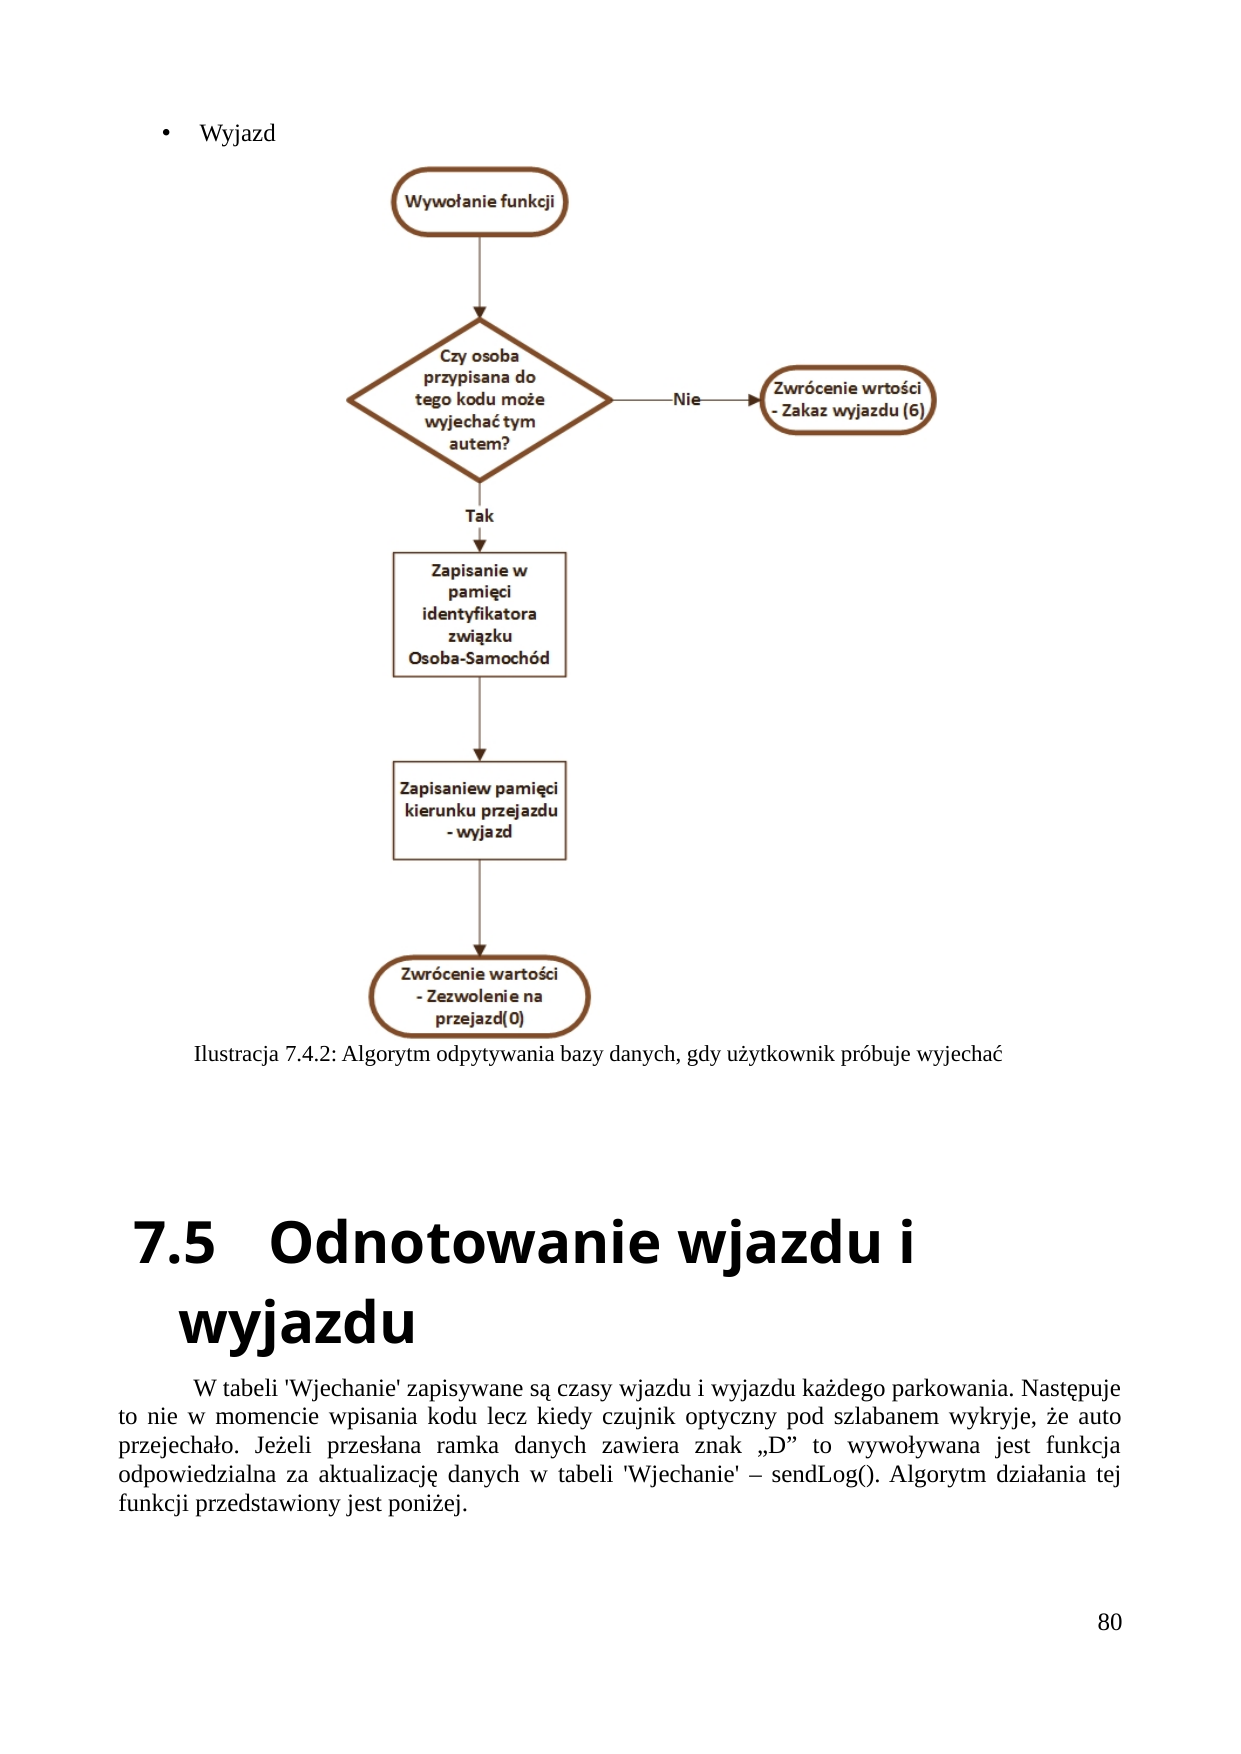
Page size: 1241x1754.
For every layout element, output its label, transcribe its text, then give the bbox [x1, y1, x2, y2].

subtitle Odnotowanie wjazdu i wyjazdu [118, 1201, 1122, 1360]
text Ilustracja 7.4.2: Algorytm odpytywania bazy danych, gdy użytkownik próbuje wyjechać [194, 164, 1089, 1067]
picture [345, 164, 938, 1041]
list Wyjazd [162, 118, 1122, 147]
text W tabeli 'Wjechanie' zapisywane są czasy wjazdu i wyjazdu każdego parkowania. Następuje to nie w momencie wpisania kodu lecz kiedy czujnik optyczny pod szlabanem wykryje, że auto przejechało. Jeżeli przesłana ramka danych zawiera znak „D” to wywoływana jest funkcja odpowiedzialna za aktualizację danych w tabeli 'Wjechanie' – sendLog(). Algorytm działania tej funkcji przedstawiony jest poniżej. [118, 1373, 1122, 1516]
